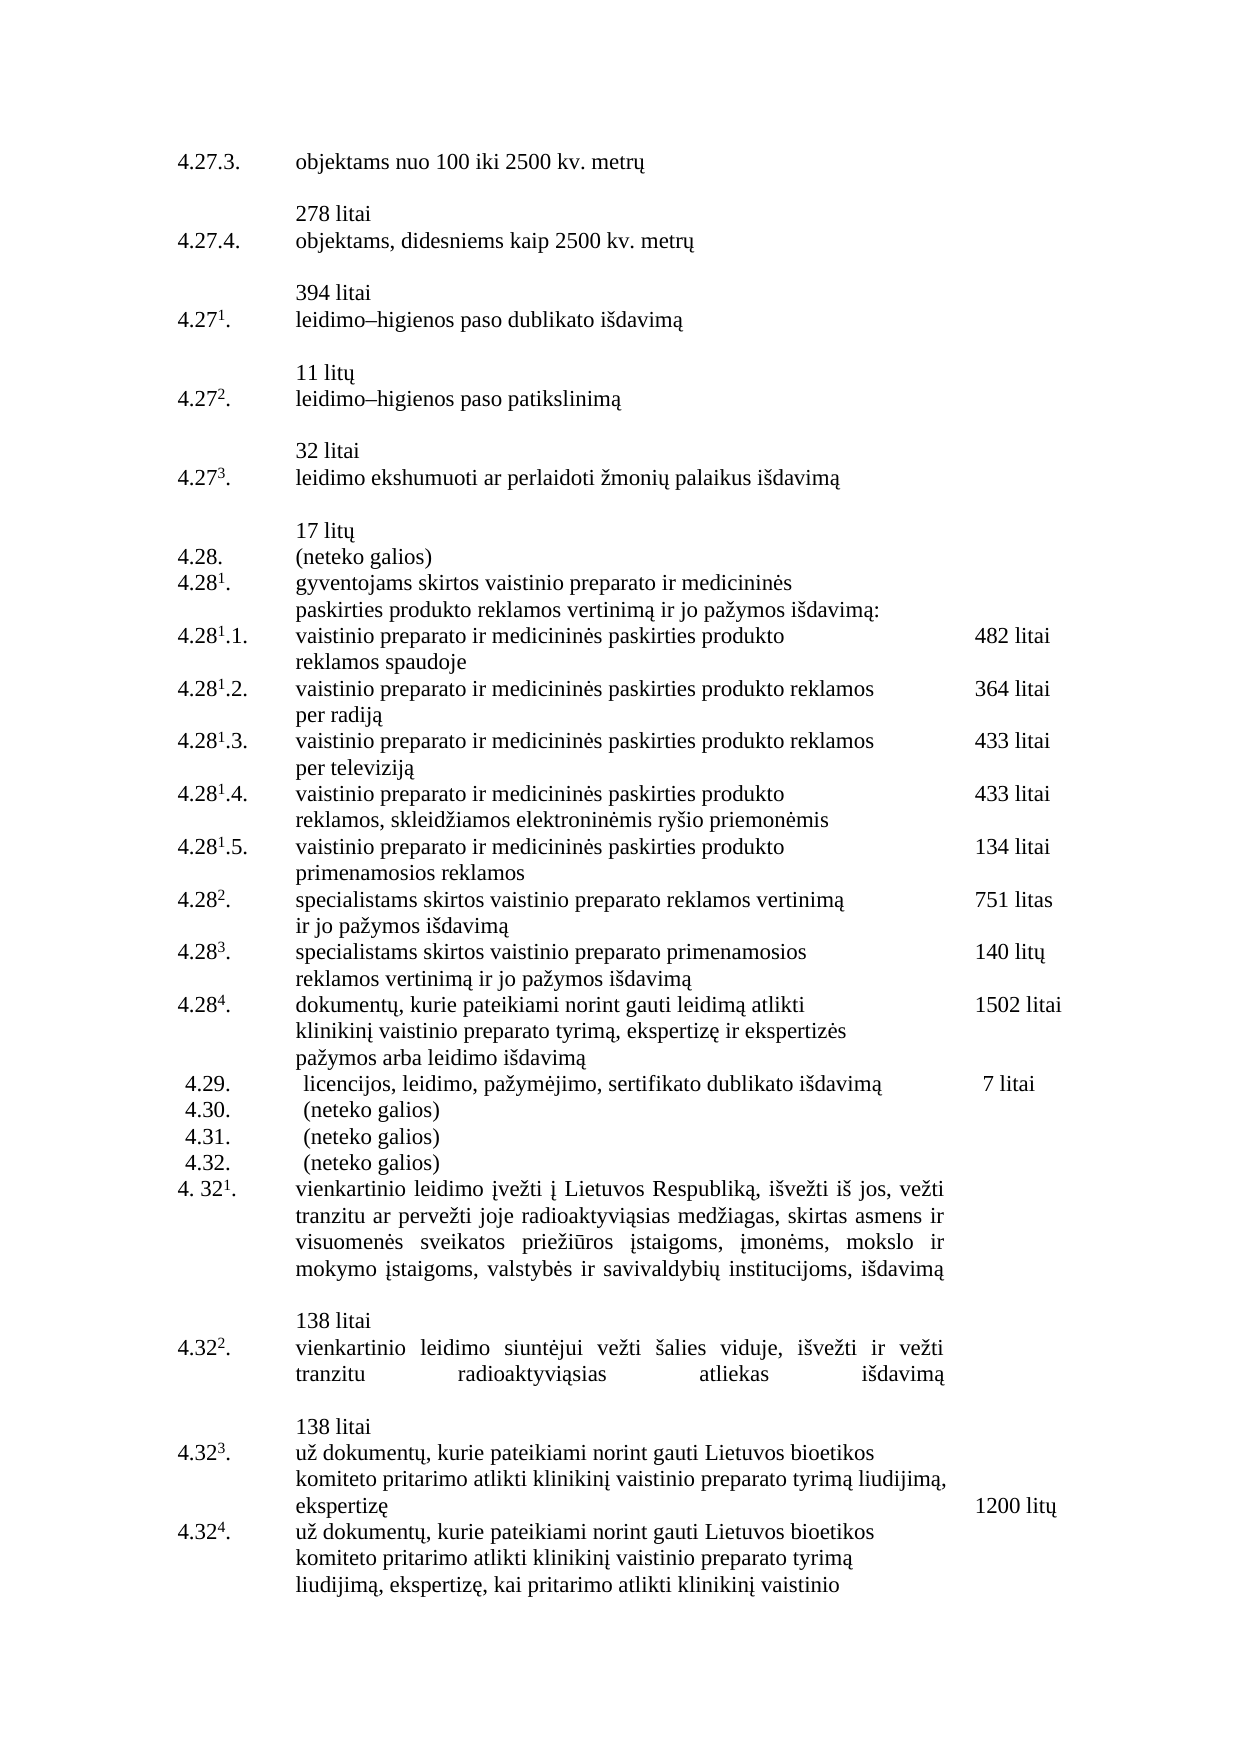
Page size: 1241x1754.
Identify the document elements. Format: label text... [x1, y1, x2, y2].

text 4.27.3. objektams nuo 100 iki 2500 kv. metrų 278 litai [177, 148, 945, 227]
table_cell [971, 1123, 1074, 1149]
subtitle 4. 321. vienkartinio leidimo įvežti į Lietuvos Respubliką, išvežti iš jos, vežti tranzitu ar pervežti joje radioaktyviąsias medžiagas, skirtas asmens ir visuomenės sveikatos priežiūros įstaigoms, įmonėms, mokslo ir mokymo įstaigoms, valstybės ir savivaldybių institucijoms, išdavimą 138 litai [177, 1176, 945, 1334]
text 4.322. vienkartinio leidimo siuntėjui vežti šalies viduje, išvežti ir vežti tranzitu radioaktyviąsias atliekas išdavimą 138 litai [177, 1334, 945, 1439]
text pažymos arba leidimo išdavimą [177, 1044, 945, 1070]
text 4.273. leidimo ekshumuoti ar perlaidoti žmonių palaikus išdavimą 17 litų [177, 464, 945, 543]
text 4.284. dokumentų, kurie pateikiami norint gauti leidimą atlikti 1502 litai [177, 991, 1122, 1017]
text 4.281.1. vaistinio preparato ir medicininės paskirties produkto 482 litai [177, 622, 1122, 648]
table_cell (neteko galios) [292, 1149, 971, 1176]
text 4.27.4. objektams, didesniems kaip 2500 kv. metrų 394 litai [177, 227, 945, 306]
text 4.281.2. vaistinio preparato ir medicininės paskirties produkto reklamos 364 litai [177, 675, 1122, 701]
text 4.281.5. vaistinio preparato ir medicininės paskirties produkto 134 litai [177, 833, 1122, 859]
text reklamos vertinimą ir jo pažymos išdavimą [177, 965, 1122, 991]
text liudijimą, ekspertizę, kai pritarimo atlikti klinikinį vaistinio [177, 1571, 1122, 1597]
text ekspertizę 1200 litų [177, 1492, 1122, 1518]
text 4.283. specialistams skirtos vaistinio preparato primenamosios 140 litų [177, 938, 1122, 965]
text 4.282. specialistams skirtos vaistinio preparato reklamos vertinimą 751 litas [177, 886, 1122, 912]
table_header licencijos, leidimo, pažymėjimo, sertifikato dublikato išdavimą [292, 1070, 971, 1096]
table_cell 4.31. [174, 1123, 292, 1149]
text paskirties produkto reklamos vertinimą ir jo pažymos išdavimą: [177, 596, 1122, 622]
text reklamos, skleidžiamos elektroninėmis ryšio priemonėmis [177, 807, 1122, 833]
table_cell [971, 1096, 1074, 1123]
text 4.281.3. vaistinio preparato ir medicininės paskirties produkto reklamos 433 litai [177, 727, 1122, 754]
text 4.28. (neteko galios) [177, 543, 945, 569]
table_cell 4.30. [174, 1096, 292, 1123]
text komiteto pritarimo atlikti klinikinį vaistinio preparato tyrimą [177, 1544, 1122, 1571]
text 4.272. leidimo–higienos paso patikslinimą 32 litai [177, 385, 945, 464]
text 4.271. leidimo–higienos paso dublikato išdavimą 11 litų [177, 306, 945, 385]
table_header 4.29. [174, 1070, 292, 1096]
table_cell 4.32. [174, 1149, 292, 1176]
text reklamos spaudoje [177, 648, 1122, 675]
table_header 7 litai [971, 1070, 1074, 1096]
table_cell [971, 1149, 1074, 1176]
table_cell (neteko galios) [292, 1096, 971, 1123]
text 4.281.4. vaistinio preparato ir medicininės paskirties produkto 433 litai [177, 780, 1122, 807]
text 4.324. už dokumentų, kurie pateikiami norint gauti Lietuvos bioetikos [177, 1518, 1122, 1544]
text primenamosios reklamos [177, 859, 1122, 886]
text 4.281. gyventojams skirtos vaistinio preparato ir medicininės [177, 569, 1122, 596]
table_cell (neteko galios) [292, 1123, 971, 1149]
text klinikinį vaistinio preparato tyrimą, ekspertizę ir ekspertizės [177, 1017, 1122, 1044]
text komiteto pritarimo atlikti klinikinį vaistinio preparato tyrimą liudijimą, [177, 1465, 1122, 1492]
text per radiją [177, 701, 1122, 727]
text ir jo pažymos išdavimą [177, 912, 1122, 938]
text per televiziją [177, 754, 1122, 780]
text 4.323. už dokumentų, kurie pateikiami norint gauti Lietuvos bioetikos [177, 1439, 1122, 1465]
